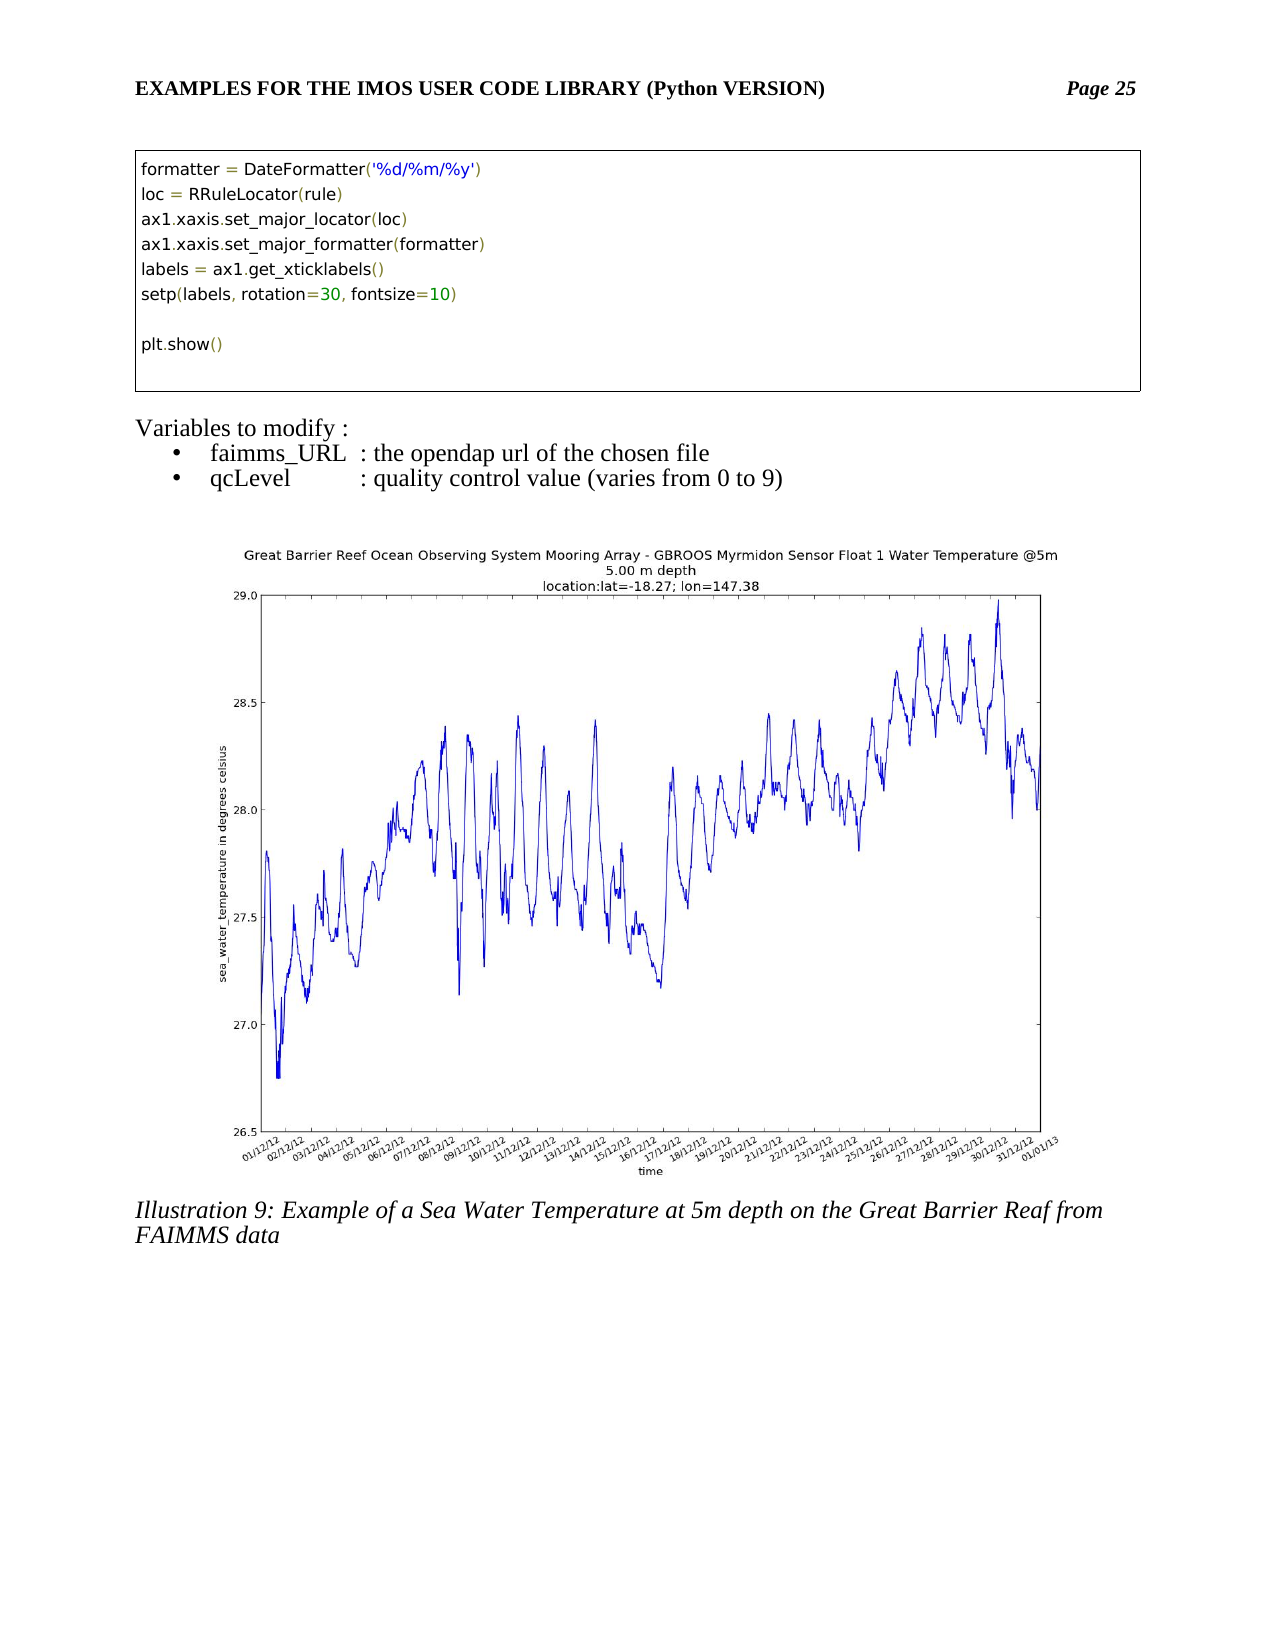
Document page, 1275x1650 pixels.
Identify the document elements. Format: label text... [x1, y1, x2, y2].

list qcLevel : quality control value (varies from 0 to 9) [172, 466, 1140, 491]
text Variables to modify : [135, 416, 1140, 441]
table_header formatter = DateFormatter('%d/%m/%y') loc = RRuleLocator(rule) ax1.xaxis.set_major_locator(loc) ax1.xaxis.set_major_formatter(formatter) labels = ax1.get_xticklabels() setp(labels, rotation=30, fontsize=10) plt.show() [136, 151, 1140, 391]
list faimms_URL : the opendap url of the chosen file [172, 441, 1140, 466]
text Illustration 9: Example of a Sea Water Temperature at 5m depth on the Great Barrier Reaf from FAIMMS data [135, 1199, 1140, 1249]
picture [135, 528, 1141, 1199]
